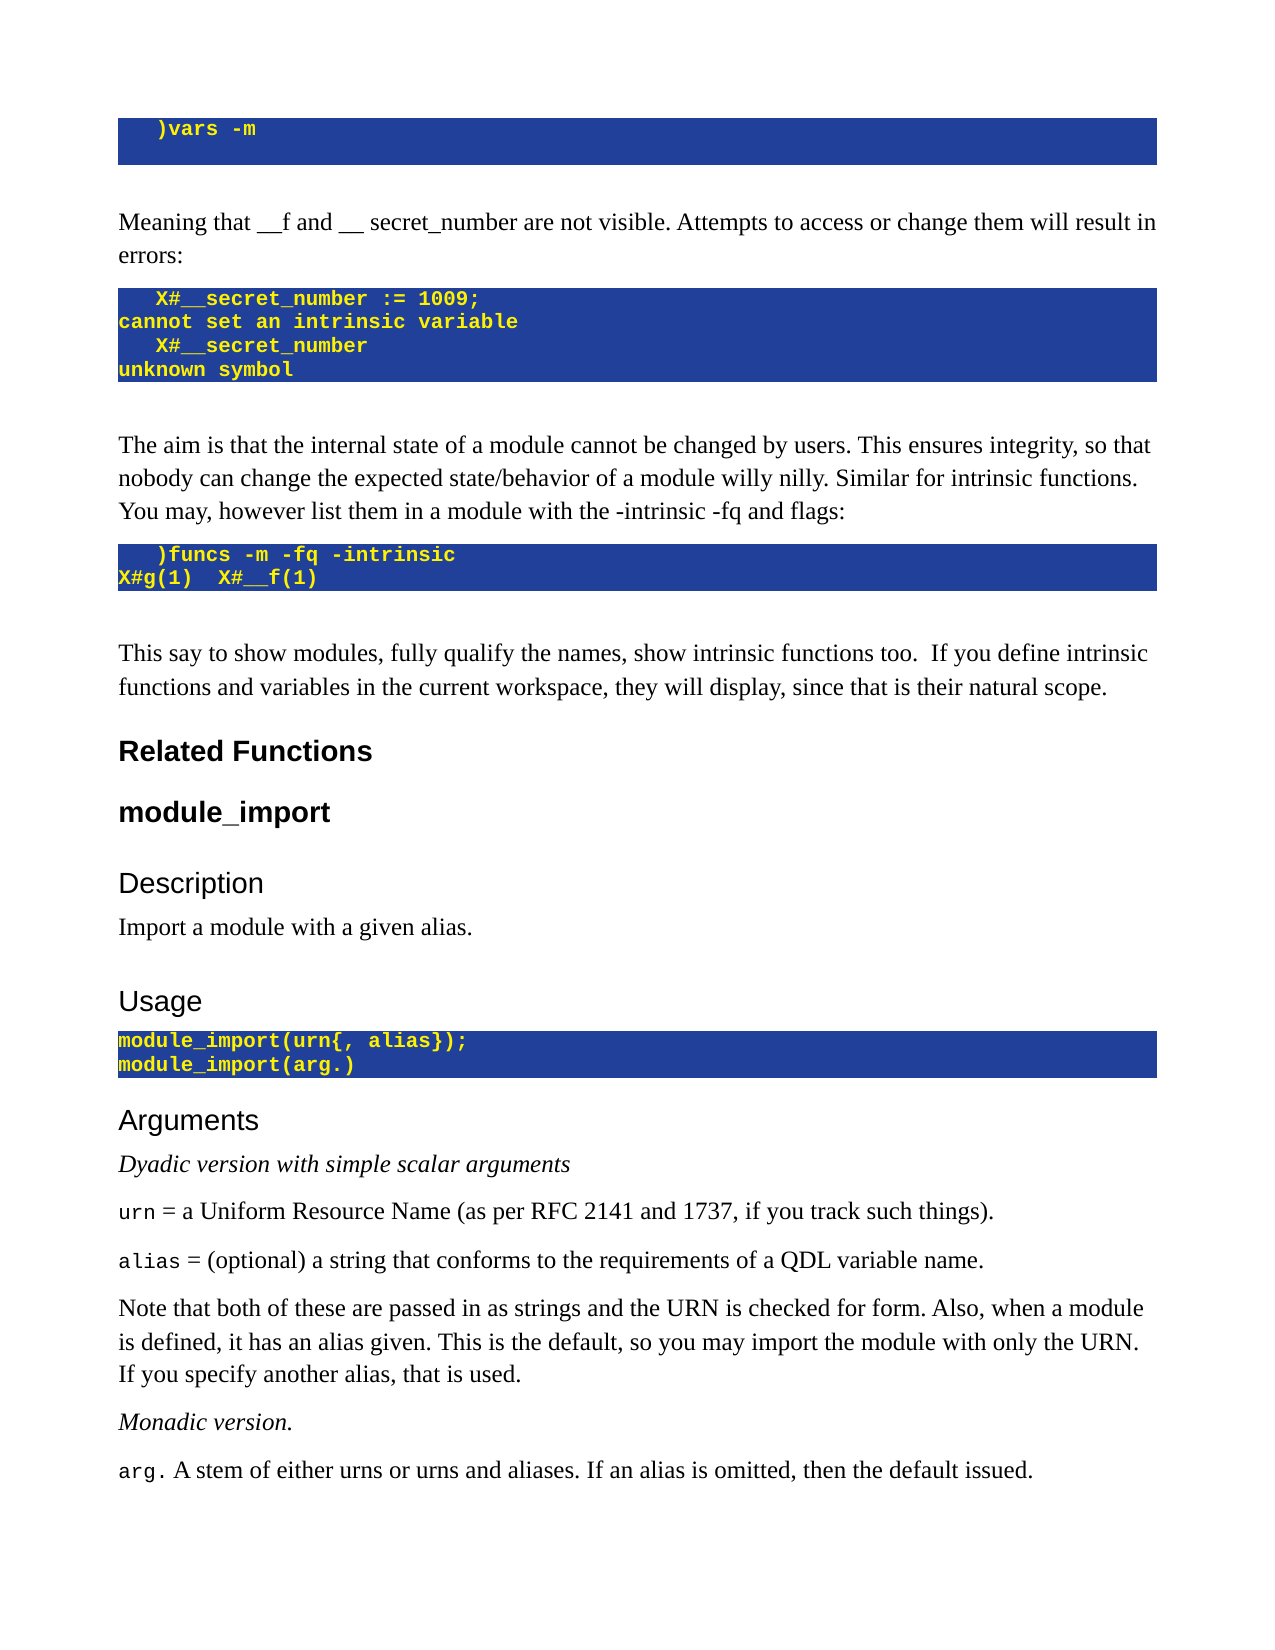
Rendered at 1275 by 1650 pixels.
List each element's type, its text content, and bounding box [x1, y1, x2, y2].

text cannot set an intrinsic variable [118, 311, 1157, 335]
text Import a module with a given alias. [118, 912, 1157, 941]
text )funcs -m -fq -intrinsic [118, 544, 1157, 567]
text module_import(urn{, alias}); [118, 1031, 1157, 1054]
text Note that both of these are passed in as strings and the URN is checked for form. Also, when a module is defined, it has an alias given. This is the default, so you may import the module with only the URN. If you specify another alias, that is used. [118, 1293, 1157, 1388]
text X#__secret_number := 1009; [118, 288, 1157, 311]
text The aim is that the internal state of a module cannot be changed by users. This ensures integrity, so that nobody can change the expected state/behavior of a module willy nilly. Similar for intrinsic functions. You may, however list them in a module with the -intrinsic -fq and flags: [118, 430, 1157, 525]
subtitle Description [118, 866, 1157, 899]
text unknown symbol [118, 359, 1157, 382]
text urn = a Uniform Resource Name (as per RFC 2141 and 1737, if you track such things). [118, 1196, 1157, 1226]
subtitle Related Functions [118, 734, 1157, 767]
text alias = (optional) a string that conforms to the requirements of a QDL variable name. [118, 1245, 1157, 1274]
text module_import(arg.) [118, 1054, 1157, 1078]
text X#__secret_number [118, 335, 1157, 359]
subtitle module_import [118, 794, 1157, 828]
text arg. A stem of either urns or urns and aliases. If an alias is omitted, then the default issued. [118, 1455, 1157, 1484]
text Dyadic version with simple scalar arguments [118, 1149, 1157, 1178]
text Meaning that __f and __ secret_number are not visible. Attempts to access or change them will result in errors: [118, 207, 1157, 269]
subtitle Usage [118, 984, 1157, 1018]
subtitle Arguments [118, 1103, 1157, 1136]
text Monadic version. [118, 1407, 1157, 1436]
text )vars -m [118, 118, 1157, 142]
text X#g(1) X#__f(1) [118, 567, 1157, 591]
text This say to show modules, fully qualify the names, show intrinsic functions too. If you define intrinsic functions and variables in the current workspace, they will display, since that is their natural scope. [118, 638, 1157, 700]
